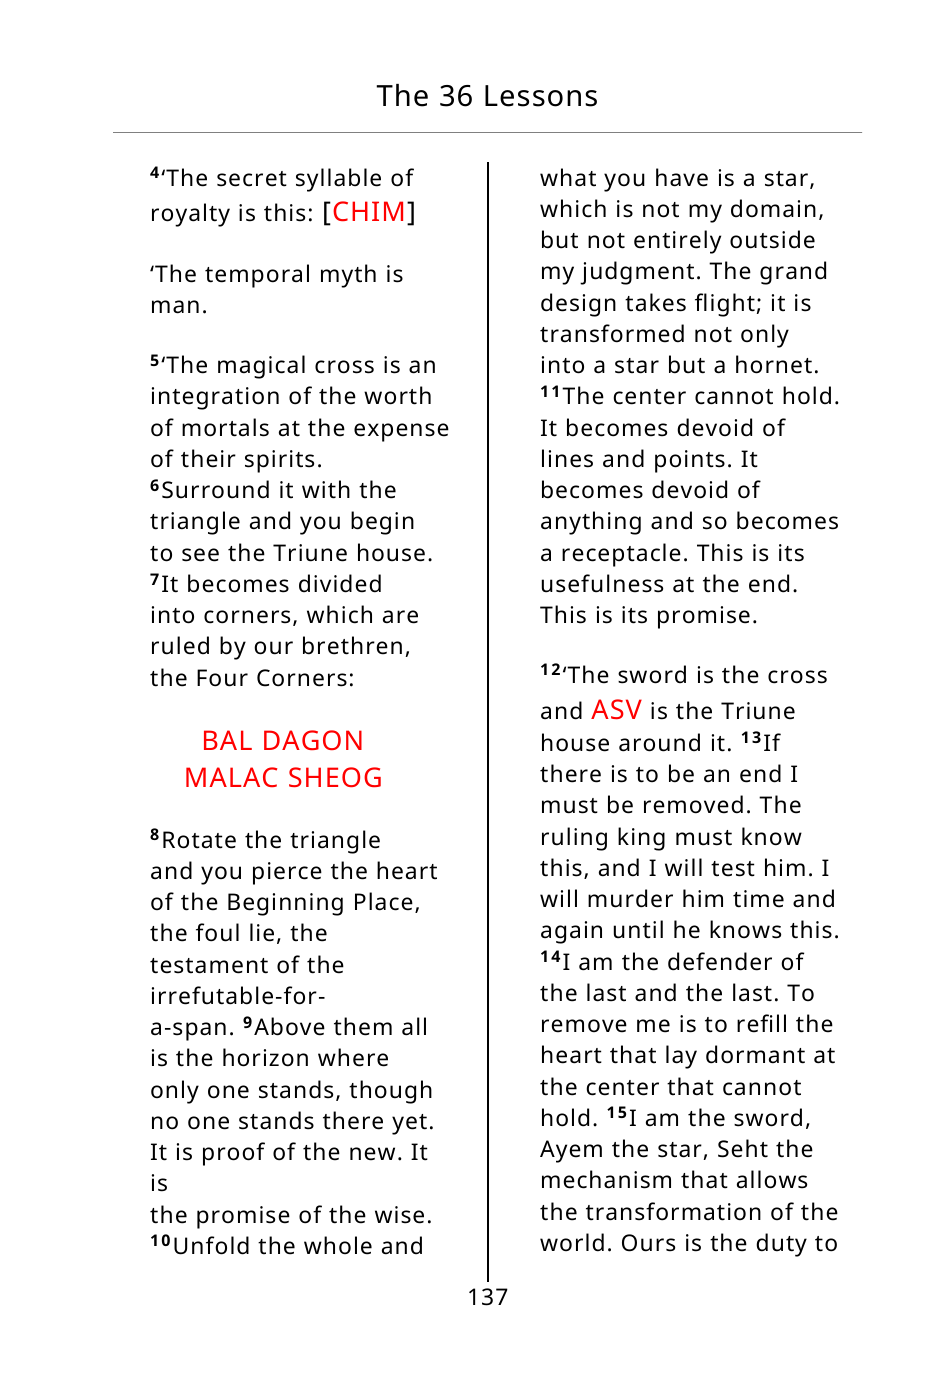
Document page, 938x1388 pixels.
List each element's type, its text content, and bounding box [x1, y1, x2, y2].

text 8Rotate the triangle and you pierce the heart of the Beginning Place, the foul lie, the testament of the irrefutable-for- a-span. 9Above them all is the horizon where only one stands, though no one stands there yet. It is proof of the new. It is the promise of the wise. 10Unfold the whole and [150, 823, 454, 1261]
text what you have is a star, which is not my domain, but not entirely outside my judgment. The grand design takes flight; it is transformed not only into a star but a hornet. 11The center cannot hold. It becomes devoid of lines and points. It becomes devoid of anything and so becomes a receptacle. This is its usefulness at the end. This is its promise. [540, 162, 844, 630]
text 12‘The sword is the cross and ASV is the Triune house around it. 13If there is to be an end I must be removed. The ruling king must know this, and I will test him. I will murder him time and again until he knows this. 14I am the defender of the last and the last. To remove me is to refill the heart that lay dormant at the center that cannot hold. 15I am the sword, Ayem the star, Seht the mechanism that allows the transformation of the world. Ours is the duty to [540, 659, 844, 1258]
text ‘The temporal myth is man. [150, 258, 454, 321]
text 5‘The magical cross is an integration of the worth of mortals at the expense of their spirits. 6Surround it with the triangle and you begin to see the Triune house. 7It becomes divided into corners, which are ruled by our brethren, the Four Corners: [150, 349, 454, 693]
text 4‘The secret syllable of royalty is this: [CHIM] [150, 162, 454, 230]
text BAL DAGON MALAC SHEOG [131, 721, 435, 795]
text The 36 Lessons [112, 75, 862, 115]
